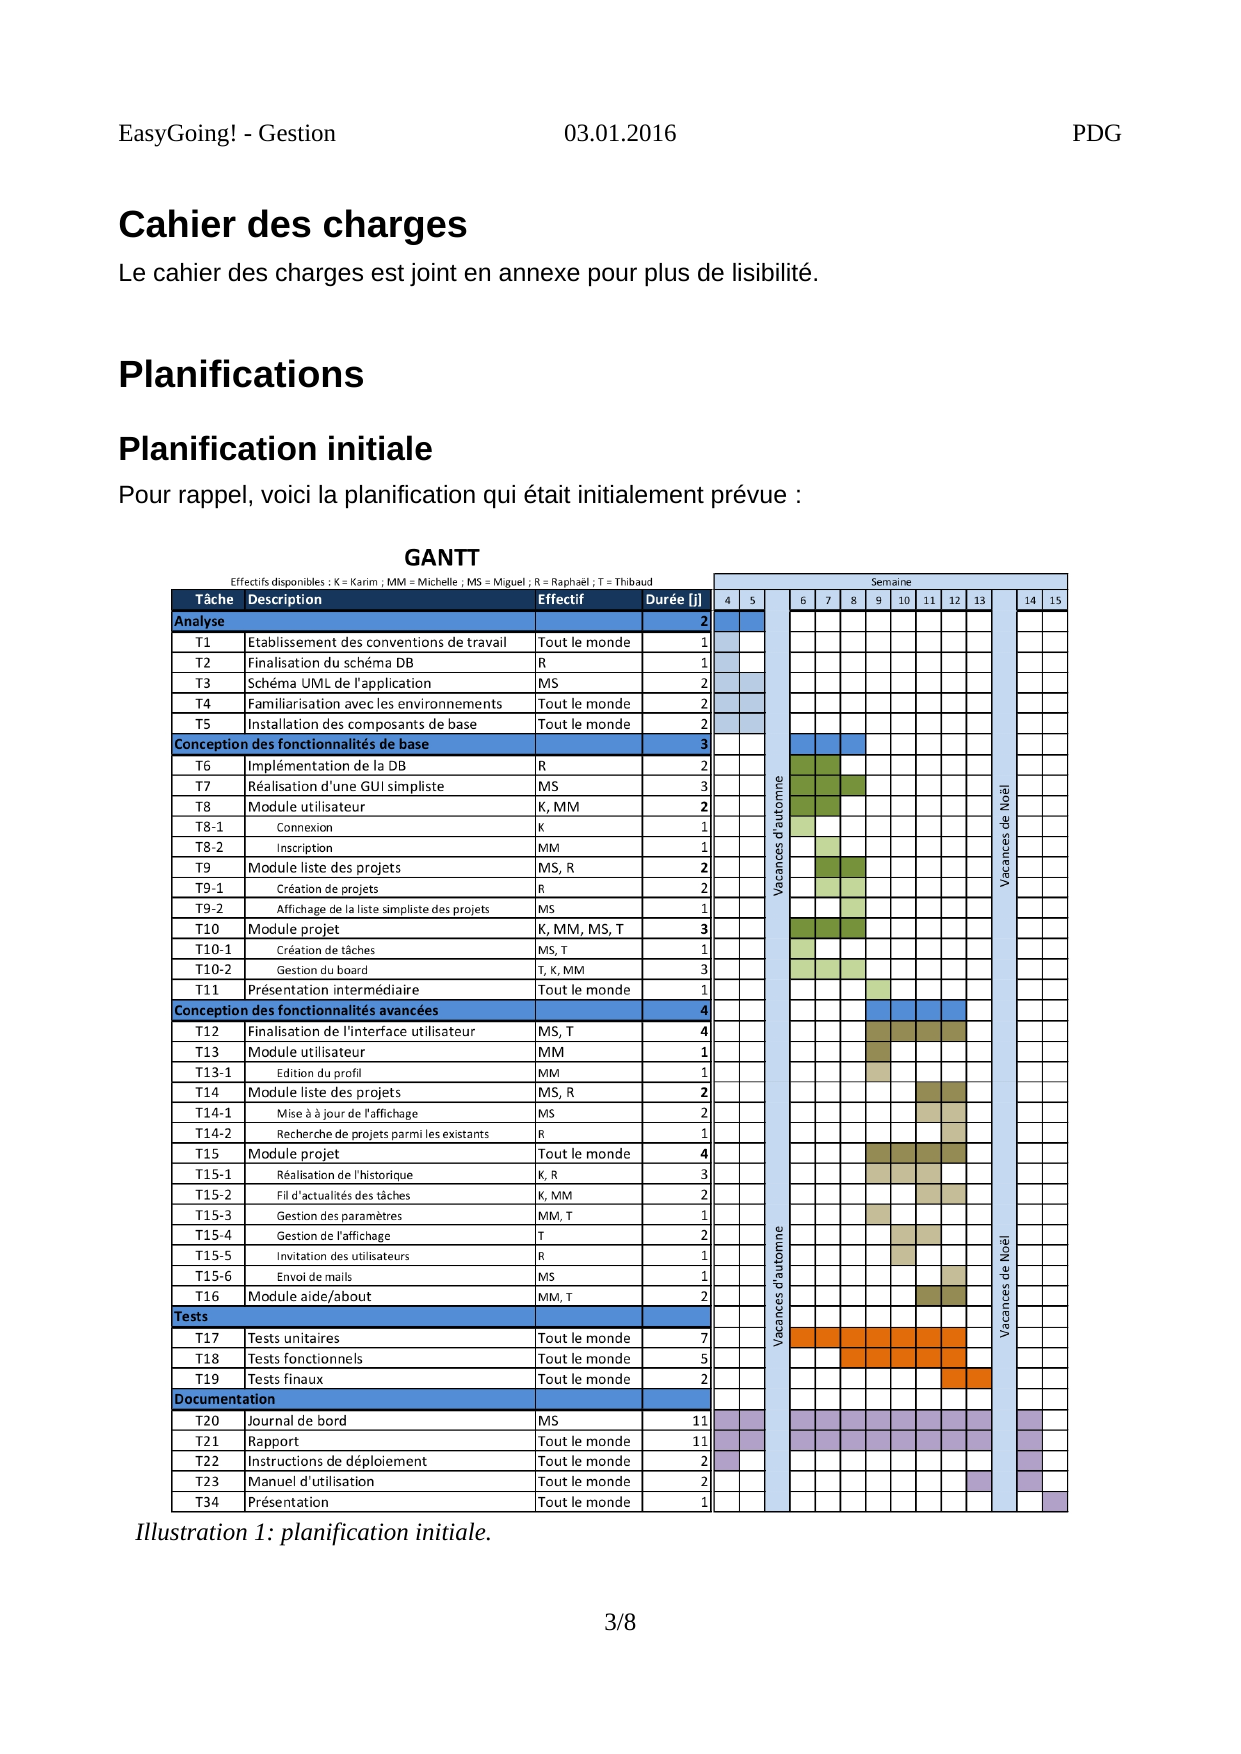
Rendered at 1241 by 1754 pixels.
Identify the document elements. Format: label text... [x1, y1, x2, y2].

text Le cahier des charges est joint en annexe pour plus de lisibilité. [118, 257, 1122, 286]
subtitle Planifications [118, 351, 1122, 395]
subtitle Cahier des charges [118, 201, 1122, 245]
text Pour rappel, voici la planification qui était initialement prévue : [118, 479, 1122, 508]
subtitle Planification initiale [118, 428, 1122, 467]
picture [165, 541, 1076, 1518]
text Illustration 1: planification initiale. [135, 1518, 1105, 1546]
